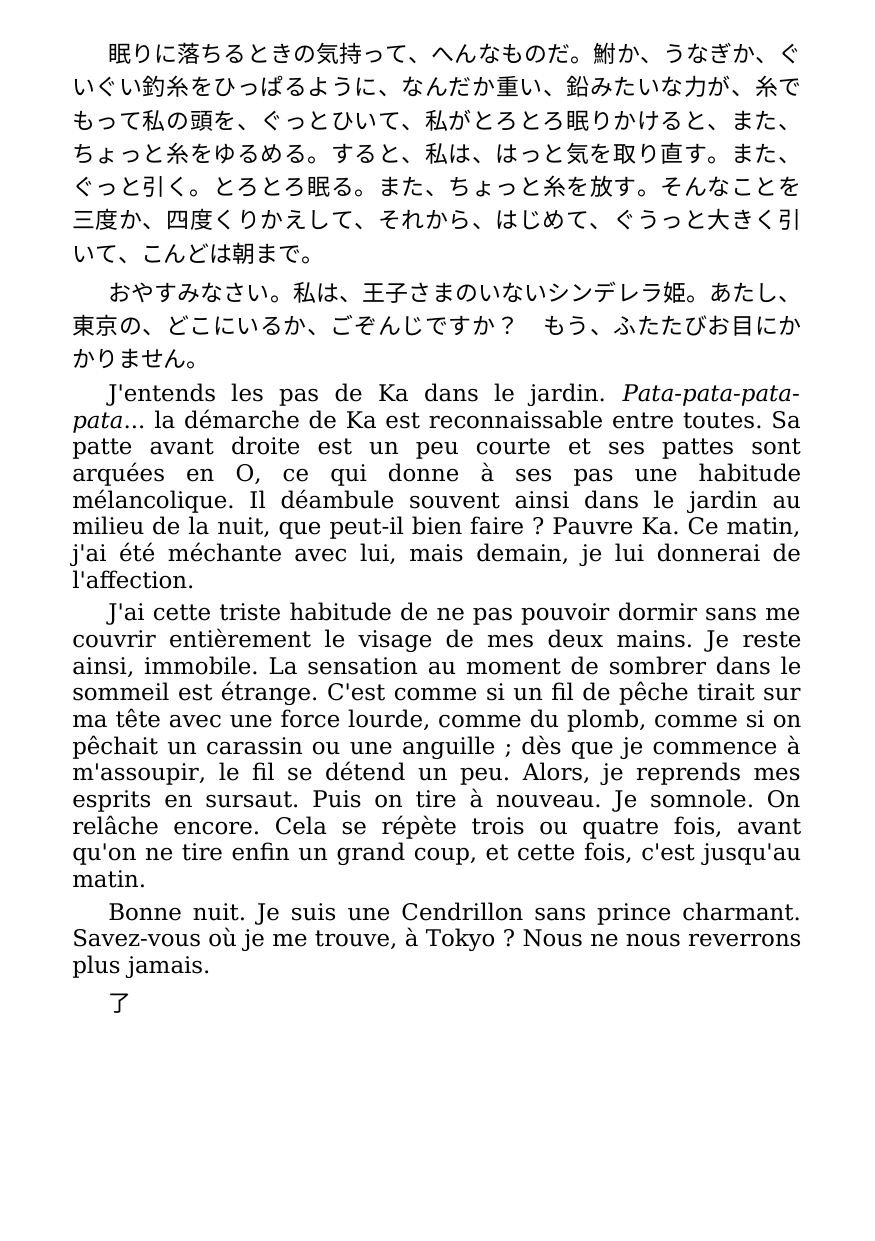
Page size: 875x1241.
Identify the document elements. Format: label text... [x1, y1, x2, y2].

text おやすみなさい。私は、王子さまのいないシンデレラ姫。あたし、東京の、どこにいるか、ごぞんじですか？ もう、ふたたびお目にかかりません。 [72, 274, 802, 374]
text J'ai cette triste habitude de ne pas pouvoir dormir sans me couvrir entièrement le visage de mes deux mains. Je reste ainsi, immobile. La sensation au moment de sombrer dans le sommeil est étrange. C'est comme si un fil de pêche tirait sur ma tête avec une force lourde, comme du plomb, comme si on pêchait un carassin ou une anguille ; dès que je commence à m'assoupir, le fil se détend un peu. Alors, je reprends mes esprits en sursaut. Puis on tire à nouveau. Je somnole. On relâche encore. Cela se répète trois ou quatre fois, avant qu'on ne tire enfin un grand coup, et cette fois, c'est jusqu'au matin. [72, 599, 802, 893]
text 眠りに落ちるときの気持って、へんなものだ。鮒か、うなぎか、ぐいぐい釣糸をひっぱるように、なんだか重い、鉛みたいな力が、糸でもって私の頭を、ぐっとひいて、私がとろとろ眠りかけると、また、ちょっと糸をゆるめる。すると、私は、はっと気を取り直す。また、ぐっと引く。とろとろ眠る。また、ちょっと糸を放す。そんなことを三度か、四度くりかえして、それから、はじめて、ぐうっと大きく引いて、こんどは朝まで。 [72, 36, 802, 269]
text 了 [72, 985, 802, 1018]
text J'entends les pas de Ka dans le jardin. Pata-pata-pata-pata... la démarche de Ka est reconnaissable entre toutes. Sa patte avant droite est un peu courte et ses pattes sont arquées en O, ce qui donne à ses pas une habitude mélancolique. Il déambule souvent ainsi dans le jardin au milieu de la nuit, que peut-il bien faire ? Pauvre Ka. Ce matin, j'ai été méchante avec lui, mais demain, je lui donnerai de l'affection. [72, 380, 802, 593]
text Bonne nuit. Je suis une Cendrillon sans prince charmant. Savez-vous où je me trouve, à Tokyo ? Nous ne nous reverrons plus jamais. [72, 899, 802, 979]
